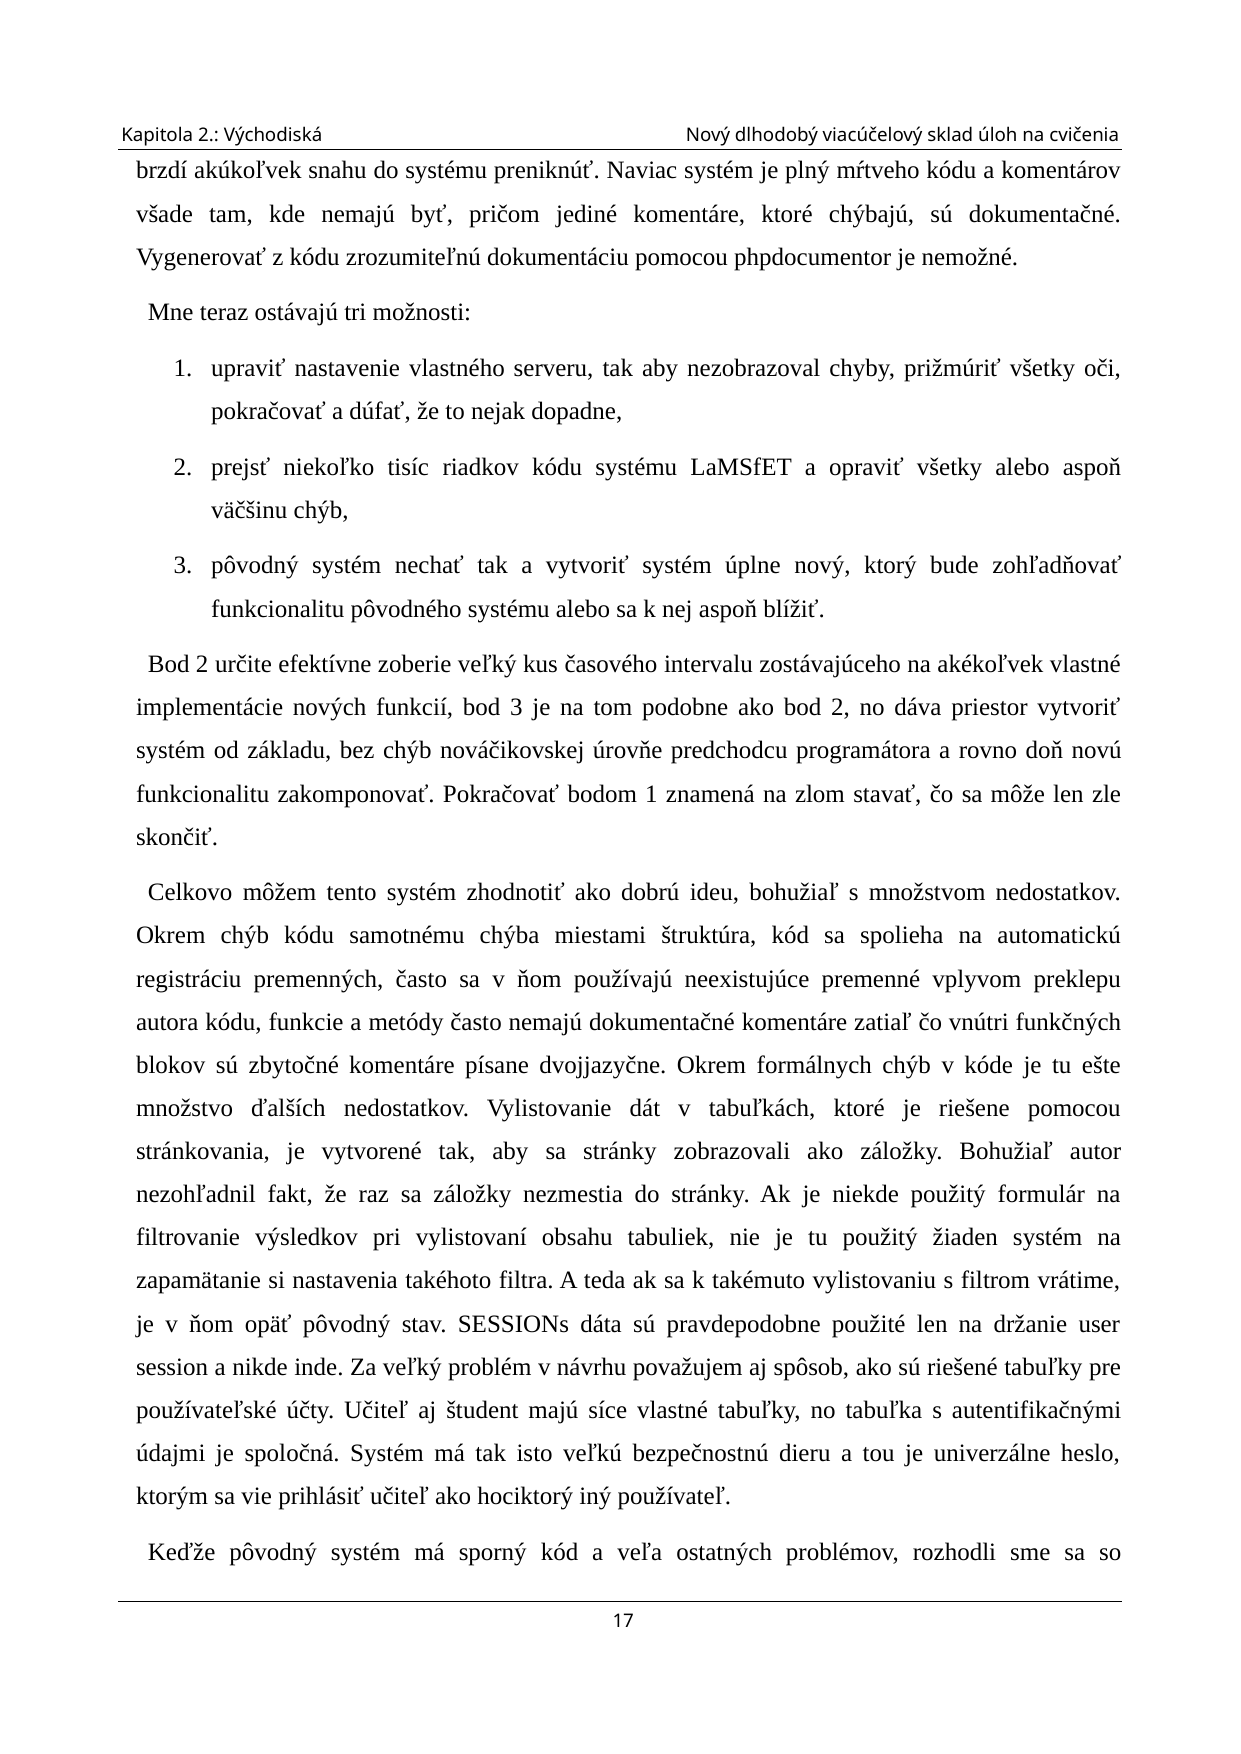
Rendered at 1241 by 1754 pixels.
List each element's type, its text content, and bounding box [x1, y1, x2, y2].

text Keďže pôvodný systém má sporný kód a veľa ostatných problémov, rozhodli sme sa so [136, 1537, 1122, 1566]
text Celkovo môžem tento systém zhodnotiť ako dobrú ideu, bohužiaľ s množstvom nedostatkov. Okrem chýb kódu samotnému chýba miestami štruktúra, kód sa spolieha na automatickú registráciu premenných, často sa v ňom používajú neexistujúce premenné vplyvom preklepu autora kódu, funkcie a metódy často nemajú dokumentačné komentáre zatiaľ čo vnútri funkčných blokov sú zbytočné komentáre písane dvojjazyčne. Okrem formálnych chýb v kóde je tu ešte množstvo ďalších nedostatkov. Vylistovanie dát v tabuľkách, ktoré je riešene pomocou stránkovania, je vytvorené tak, aby sa stránky zobrazovali ako záložky. Bohužiaľ autor nezohľadnil fakt, že raz sa záložky nezmestia do stránky. Ak je niekde použitý formulár na filtrovanie výsledkov pri vylistovaní obsahu tabuliek, nie je tu použitý žiaden systém na zapamätanie si nastavenia takéhoto filtra. A teda ak sa k takémuto vylistovaniu s filtrom vrátime, je v ňom opäť pôvodný stav. SESSIONs dáta sú pravdepodobne použité len na držanie user session a nikde inde. Za veľký problém v návrhu považujem aj spôsob, ako sú riešené tabuľky pre používateľské účty. Učiteľ aj študent majú síce vlastné tabuľky, no tabuľka s autentifikačnými údajmi je spoločná. Systém má tak isto veľkú bezpečnostnú dieru a tou je univerzálne heslo, ktorým sa vie prihlásiť učiteľ ako hociktorý iný používateľ. [136, 877, 1122, 1510]
list pôvodný systém nechať tak a vytvoriť systém úplne nový, ktorý bude zohľadňovať funkcionalitu pôvodného systému alebo sa k nej aspoň blížiť. [173, 551, 1122, 622]
text brzdí akúkoľvek snahu do systému preniknúť. Naviac systém je plný mŕtveho kódu a komentárov všade tam, kde nemajú byť, pričom jediné komentáre, ktoré chýbajú, sú dokumentačné. Vygenerovať z kódu zrozumiteľnú dokumentáciu pomocou phpdocumentor je nemožné. [136, 156, 1122, 271]
text Mne teraz ostávajú tri možnosti: [136, 297, 1122, 326]
text Bod 2 určite efektívne zoberie veľký kus časového intervalu zostávajúceho na akékoľvek vlastné implementácie nových funkcií, bod 3 je na tom podobne ako bod 2, no dáva priestor vytvoriť systém od základu, bez chýb nováčikovskej úrovňe predchodcu programátora a rovno doň novú funkcionalitu zakomponovať. Pokračovať bodom 1 znamená na zlom stavať, čo sa môže len zle skončiť. [136, 649, 1122, 851]
list upraviť nastavenie vlastného serveru, tak aby nezobrazoval chyby, prižmúriť všetky oči, pokračovať a dúfať, že to nejak dopadne, [173, 353, 1122, 425]
list prejsť niekoľko tisíc riadkov kódu systému LaMSfET a opraviť všetky alebo aspoň väčšinu chýb, [173, 452, 1122, 524]
